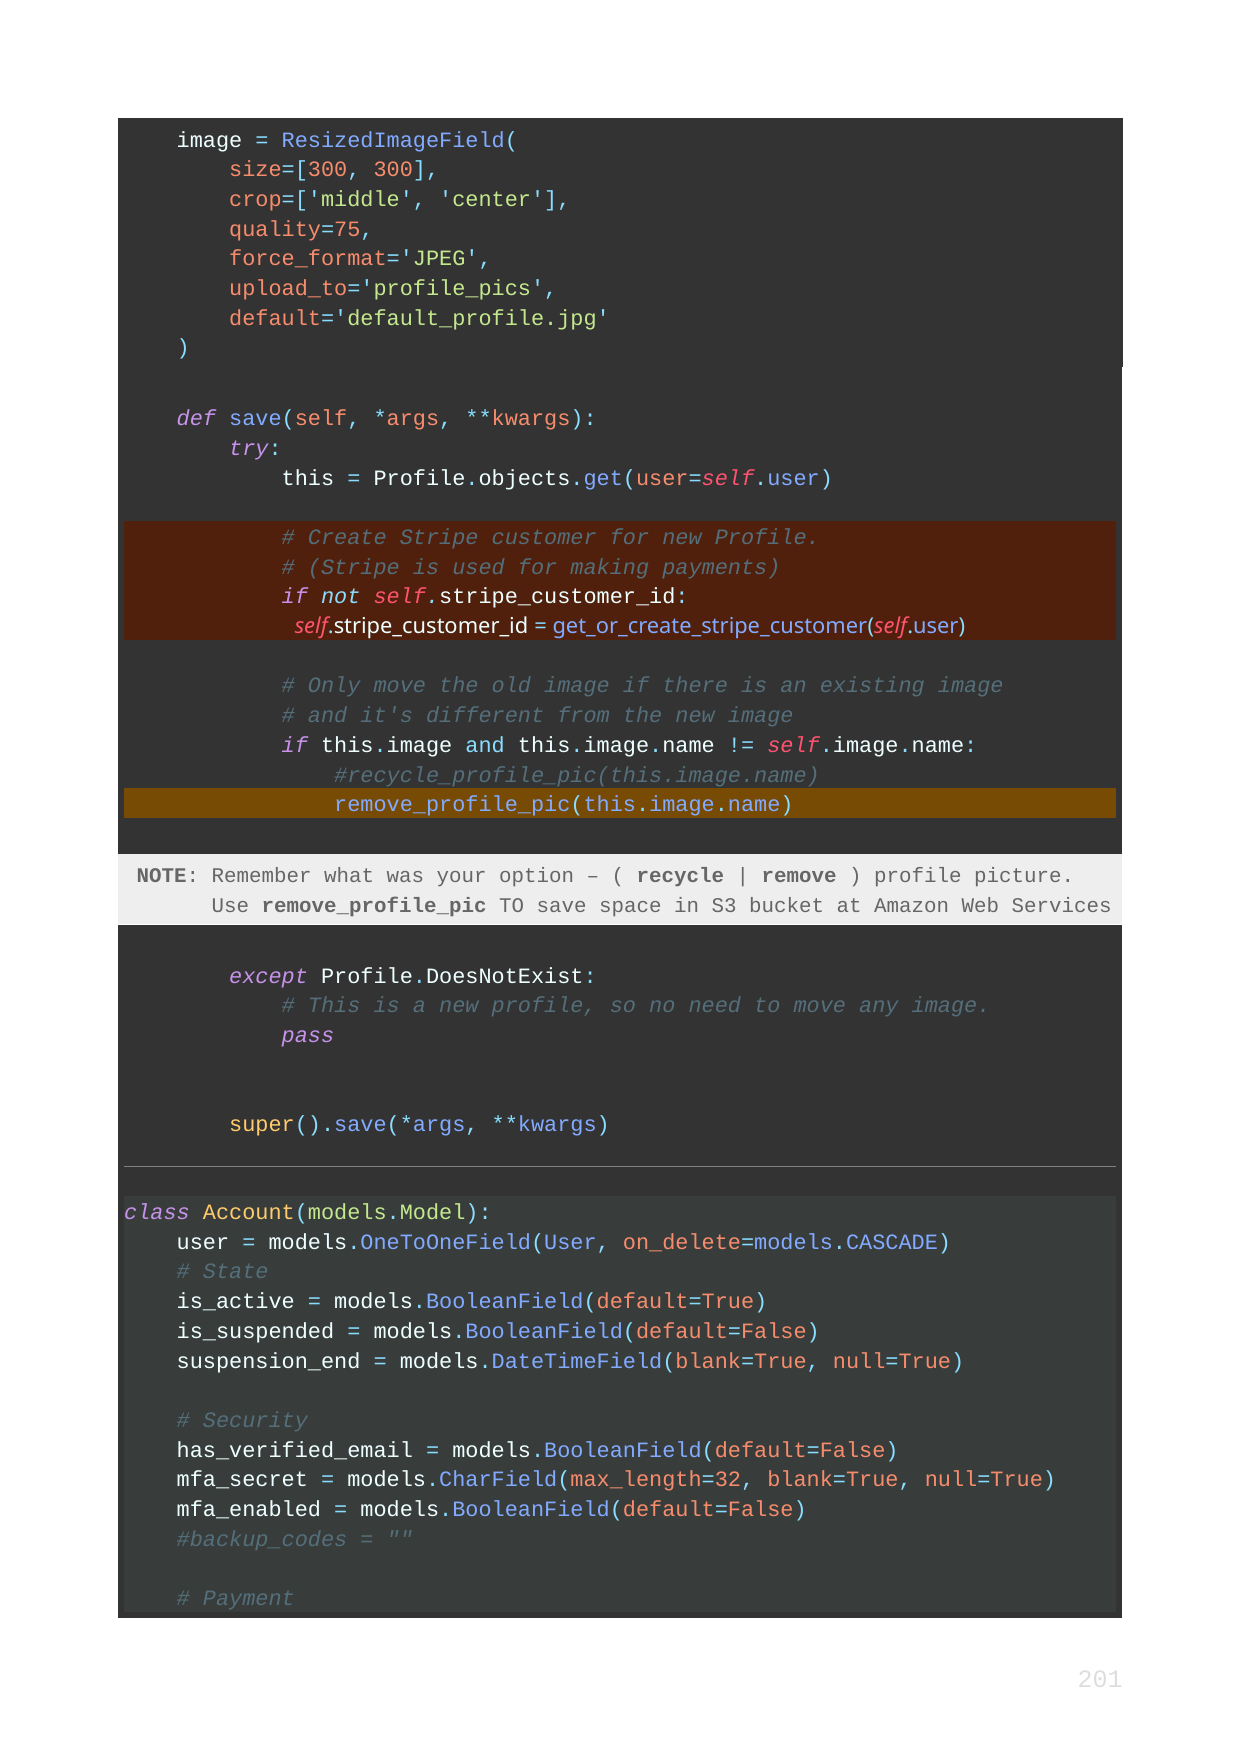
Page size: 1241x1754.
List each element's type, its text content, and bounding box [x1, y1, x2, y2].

table_cell except Profile.DoesNotExist: # This is a new profile, so no need to move any image. pass super().save(*args, **kwargs) class Account(models.Model): user = models.OneToOneField(User, on_delete=models.CASCADE) # State is_active = models.BooleanField(default=True) is_suspended = models.BooleanField(default=False) suspension_end = models.DateTimeField(blank=True, null=True) # Security has_verified_email = models.BooleanField(default=False) mfa_secret = models.CharField(max_length=32, blank=True, null=True) mfa_enabled = models.BooleanField(default=False) #backup_codes = "" # Payment [118, 925, 1122, 1618]
table_cell NOTE: Remember what was your option – ( recycle | remove ) profile picture. Use remove_profile_pic TO save space in S3 bucket at Amazon Web Services [118, 854, 1122, 924]
table_header def save(self, *args, **kwargs): try: this = Profile.objects.get(user=self.user) # Create Stripe customer for new Profile. # (Stripe is used for making payments) if not self.stripe_customer_id: self.stripe_customer_id = get_or_create_stripe_customer(self.user) # Only move the old image if there is an existing image # and it's different from the new image if this.image and this.image.name != self.image.name: #recycle_profile_pic(this.image.name) remove_profile_pic(this.image.name) [118, 367, 1122, 854]
table_cell image = ResizedImageField( size=[300, 300], crop=['middle', 'center'], quality=75, force_format='JPEG', upload_to='profile_pics', default='default_profile.jpg' ) [118, 118, 1123, 367]
